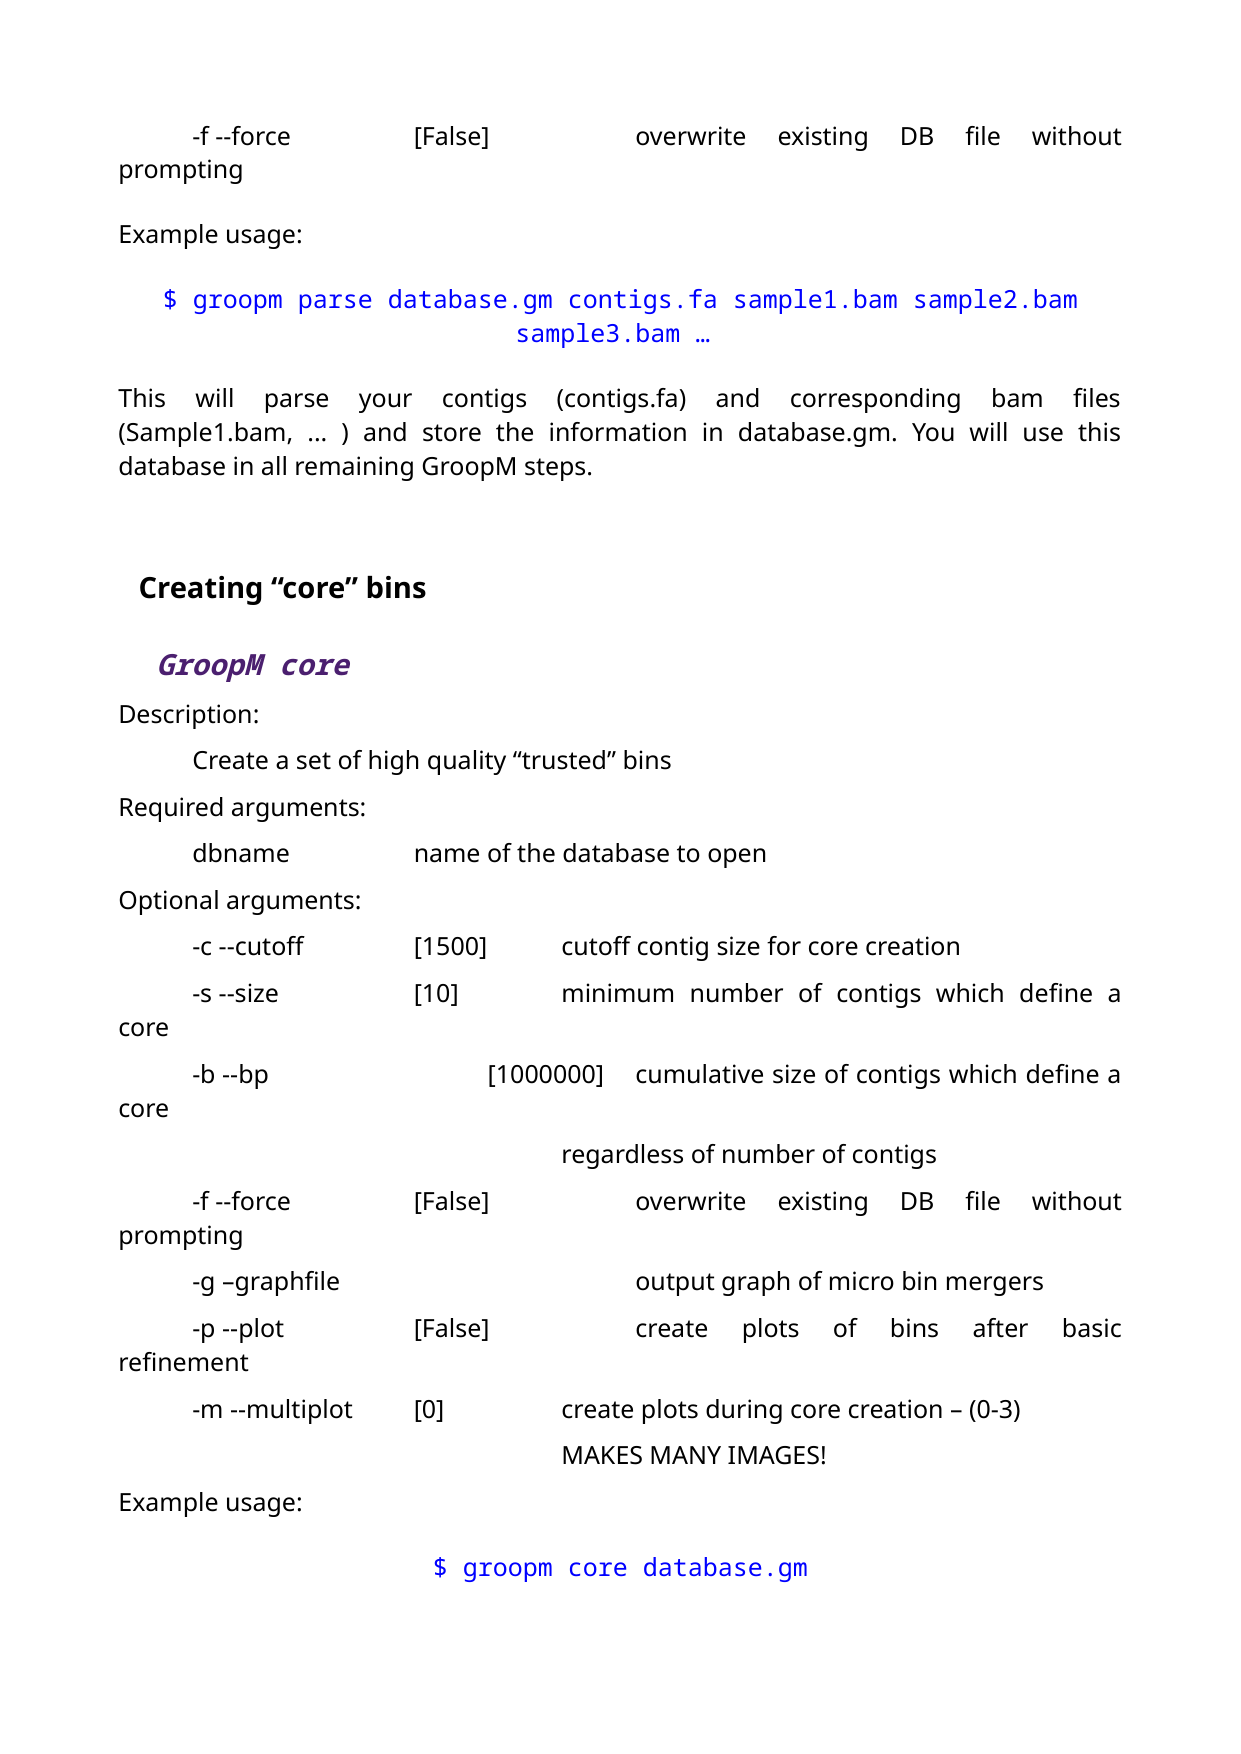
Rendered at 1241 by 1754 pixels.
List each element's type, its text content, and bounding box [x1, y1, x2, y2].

text Example usage: [118, 217, 1122, 251]
text -b --bp [1000000] cumulative size of contigs which define a core [118, 1056, 1122, 1124]
text -f --force [False] overwrite existing DB file without prompting [118, 1183, 1122, 1252]
text regardless of number of contigs [118, 1137, 1122, 1171]
text Create a set of high quality “trusted” bins [118, 743, 1122, 777]
text Optional arguments: [118, 882, 1122, 917]
text This will parse your contigs (contigs.fa) and corresponding bam files (Sample1.bam, ... ) and store the information in database.gm. You will use this database in all remaining GroopM steps. [118, 381, 1122, 483]
text -f --force [False] overwrite existing DB file without prompting [118, 118, 1122, 186]
text Example usage: [118, 1484, 1122, 1518]
text Description: [118, 696, 1122, 730]
text -c --cutoff [1500] cutoff contig size for core creation [118, 929, 1122, 963]
text -s --size [10] minimum number of contigs which define a core [118, 976, 1122, 1044]
text -m --multiplot [0] create plots during core creation – (0-3) [118, 1391, 1122, 1425]
text dbname name of the database to open [118, 836, 1122, 870]
text MAKES MANY IMAGES! [118, 1438, 1122, 1472]
text -g –graphfile output graph of micro bin mergers [118, 1264, 1122, 1298]
text $ groopm parse database.gm contigs.fa sample1.bam sample2.bam sample3.bam … [118, 282, 1122, 350]
text Required arguments: [118, 789, 1122, 823]
text $ groopm core database.gm [118, 1549, 1122, 1583]
subtitle Creating “core” bins [138, 567, 1122, 607]
text -p --plot [False] create plots of bins after basic refinement [118, 1311, 1122, 1379]
subtitle GroopM core [156, 644, 1122, 684]
